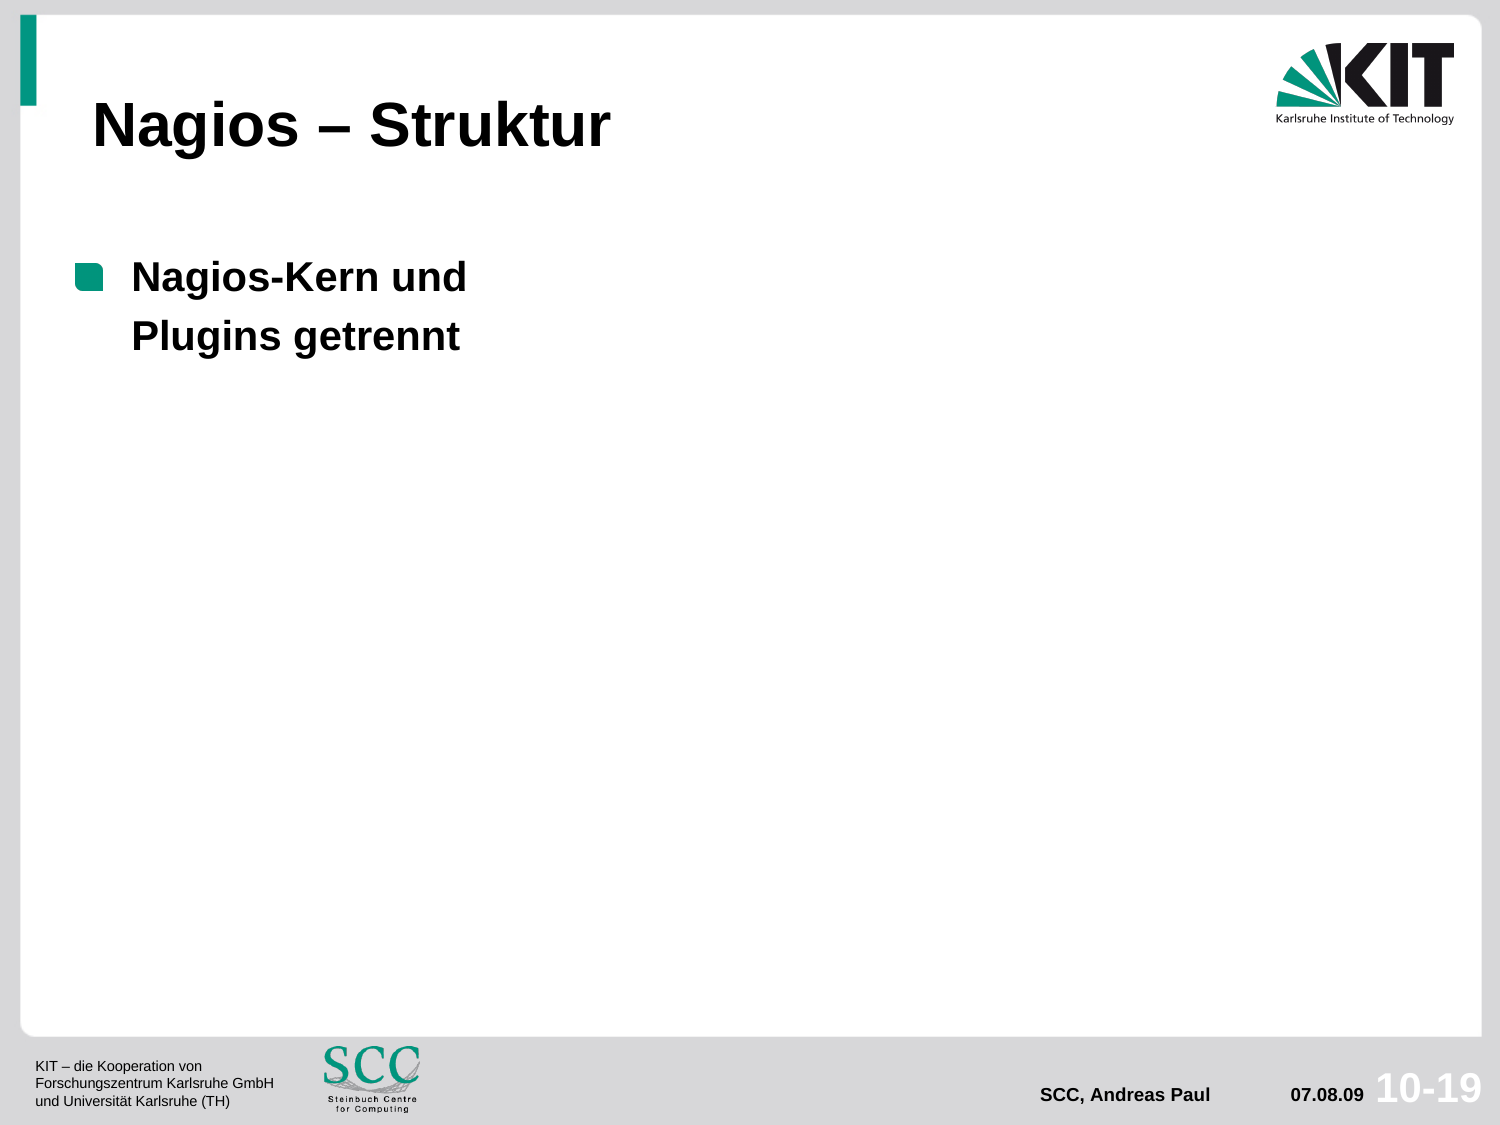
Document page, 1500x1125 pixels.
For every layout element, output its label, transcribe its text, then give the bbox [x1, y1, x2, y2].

title Nagios – Struktur [92, 56, 1147, 192]
picture [0, 0, 1500, 1125]
list Nagios-Kern und Plugins getrennt [75, 251, 535, 393]
